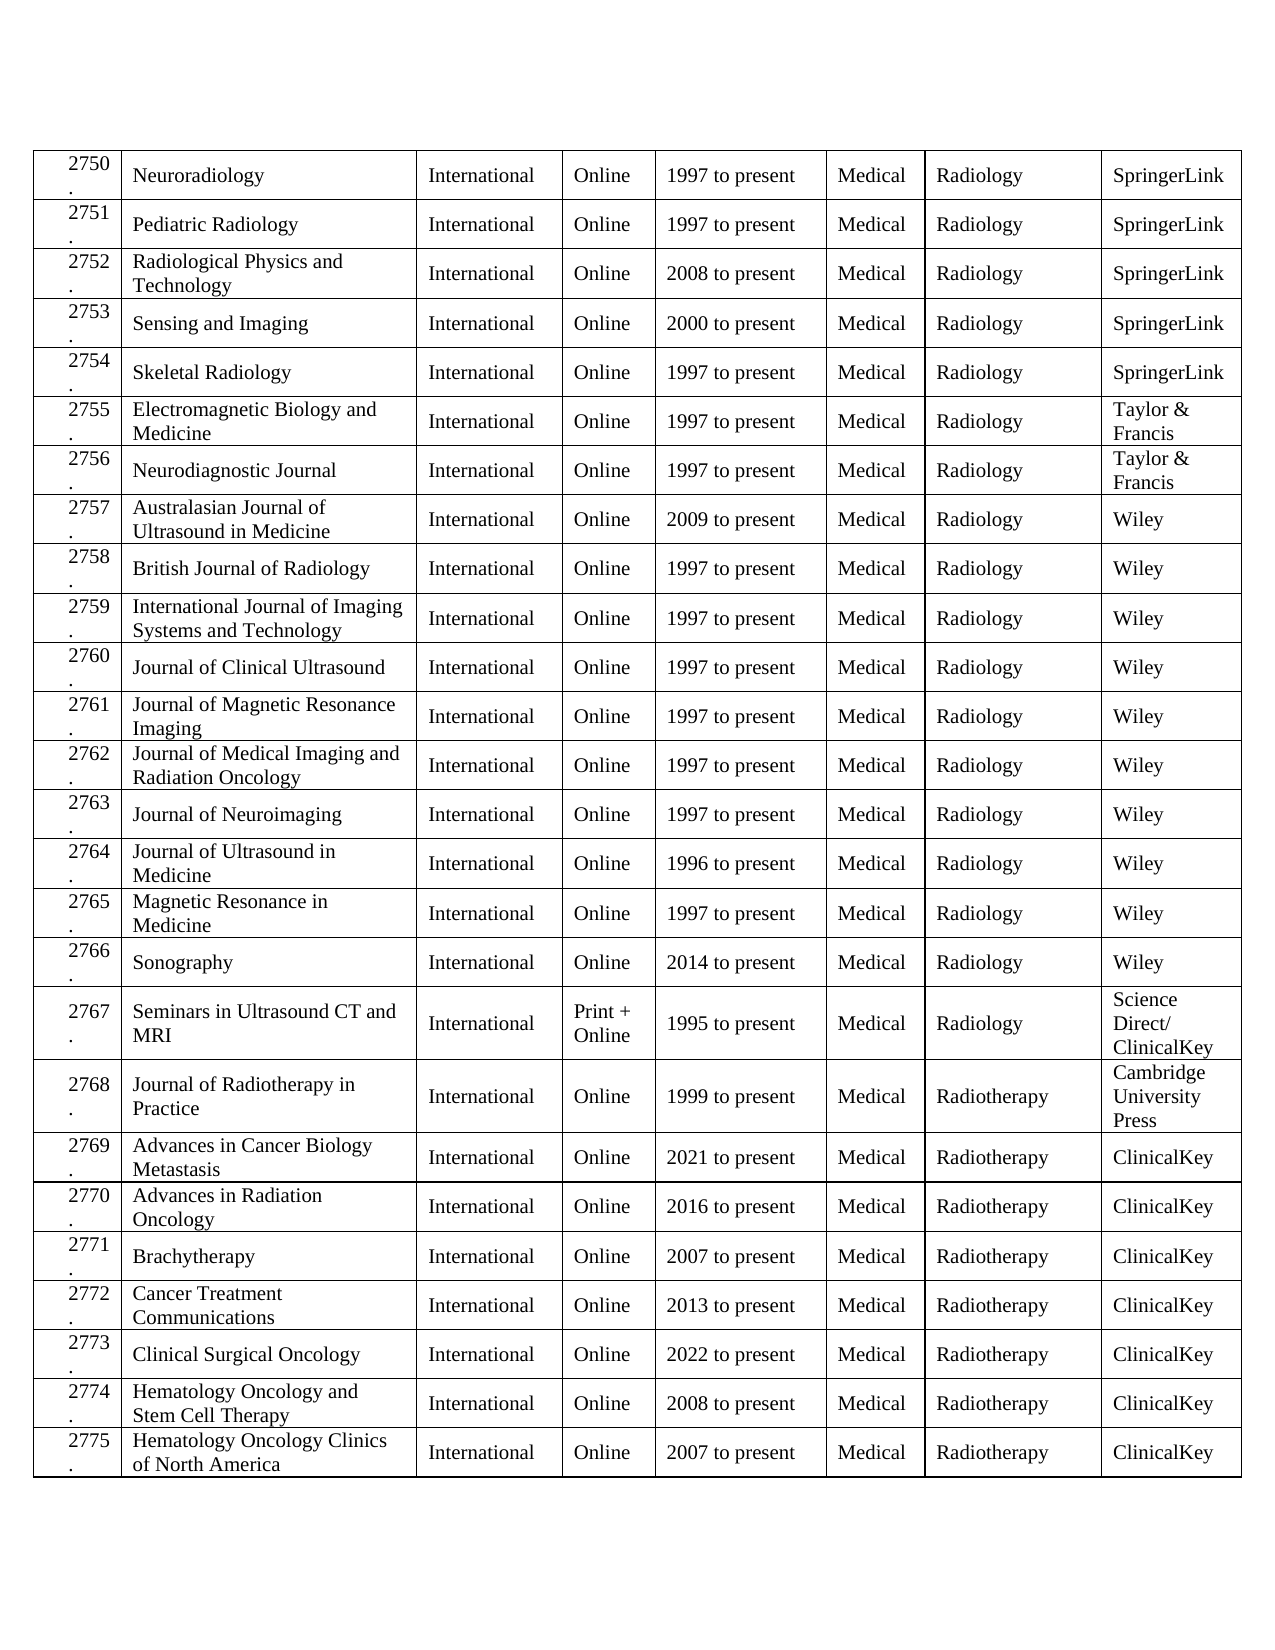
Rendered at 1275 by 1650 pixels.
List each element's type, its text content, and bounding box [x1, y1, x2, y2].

table_cell International [417, 889, 562, 937]
table_cell International [417, 741, 562, 789]
table_cell Medical [827, 348, 924, 396]
table_cell Radiology [926, 594, 1101, 642]
table_cell Online [563, 1183, 655, 1231]
table_cell Journal of Neuroimaging [122, 790, 416, 838]
table_cell British Journal of Radiology [122, 544, 416, 592]
table_cell Taylor & Francis [1102, 397, 1241, 445]
table_cell Medical [827, 889, 924, 937]
table_cell Online [563, 741, 655, 789]
table_cell International [417, 1060, 562, 1132]
table_cell Online [563, 1428, 655, 1476]
table_cell Print + Online [563, 987, 655, 1059]
table_cell Hematology Oncology Clinics of North America [122, 1428, 416, 1476]
table_cell Medical [827, 299, 924, 347]
table_cell Radiology [926, 938, 1101, 986]
table_cell Medical [827, 643, 924, 691]
table_cell Radiology [926, 544, 1101, 592]
table_cell [34, 987, 121, 1059]
table_cell International [417, 299, 562, 347]
table_cell Radiology [926, 495, 1101, 543]
table_cell Clinical Surgical Oncology [122, 1330, 416, 1378]
table_cell Online [563, 1060, 655, 1132]
table_cell Online [563, 594, 655, 642]
table_cell Online [563, 790, 655, 838]
table_cell Medical [827, 446, 924, 494]
table_cell Wiley [1102, 790, 1241, 838]
table_cell Medical [827, 1060, 924, 1132]
table_cell [34, 249, 121, 297]
table_cell Advances in Radiation Oncology [122, 1183, 416, 1231]
table_cell Advances in Cancer Biology Metastasis [122, 1133, 416, 1181]
table_cell Wiley [1102, 495, 1241, 543]
table_cell International [417, 643, 562, 691]
table_cell [34, 1060, 121, 1132]
table_cell International [417, 987, 562, 1059]
table_cell Online [563, 249, 655, 297]
table_cell Journal of Magnetic Resonance Imaging [122, 692, 416, 740]
table_cell ClinicalKey [1102, 1133, 1241, 1181]
table_cell [34, 1379, 121, 1427]
table_cell Wiley [1102, 544, 1241, 592]
table_cell International [417, 1330, 562, 1378]
table_cell ClinicalKey [1102, 1232, 1241, 1280]
table_cell Brachytherapy [122, 1232, 416, 1280]
table_cell Sensing and Imaging [122, 299, 416, 347]
table_cell Cambridge University Press [1102, 1060, 1241, 1132]
table_cell 1997 to present [656, 348, 826, 396]
table_cell [34, 200, 121, 248]
table_cell Radiology [926, 348, 1101, 396]
table_cell Medical [827, 495, 924, 543]
table_cell Online [563, 151, 655, 199]
table_cell [34, 1133, 121, 1181]
table_cell [34, 839, 121, 887]
table_cell Medical [827, 200, 924, 248]
table_cell Journal of Ultrasound in Medicine [122, 839, 416, 887]
table_cell [34, 692, 121, 740]
table_cell Medical [827, 397, 924, 445]
table_cell 2000 to present [656, 299, 826, 347]
table_cell International [417, 1281, 562, 1329]
table_cell Wiley [1102, 839, 1241, 887]
table_cell [34, 643, 121, 691]
table_cell [34, 495, 121, 543]
table_cell 2007 to present [656, 1232, 826, 1280]
table_cell International [417, 544, 562, 592]
table_cell 2016 to present [656, 1183, 826, 1231]
table_cell Wiley [1102, 643, 1241, 691]
table_cell 1997 to present [656, 151, 826, 199]
table_cell Wiley [1102, 741, 1241, 789]
table_cell Medical [827, 1330, 924, 1378]
table_cell Medical [827, 1428, 924, 1476]
table_cell International [417, 692, 562, 740]
table_cell Radiology [926, 741, 1101, 789]
table_cell Radiotherapy [926, 1379, 1101, 1427]
table_cell Radiology [926, 889, 1101, 937]
table_cell 1997 to present [656, 889, 826, 937]
table_cell Online [563, 692, 655, 740]
table_cell Science Direct/ ClinicalKey [1102, 987, 1241, 1059]
table_cell [34, 1281, 121, 1329]
table_cell Wiley [1102, 889, 1241, 937]
table_cell [34, 299, 121, 347]
table_cell Medical [827, 151, 924, 199]
table_cell 2008 to present [656, 1379, 826, 1427]
table_cell 1996 to present [656, 839, 826, 887]
table_cell 2022 to present [656, 1330, 826, 1378]
table_cell Seminars in Ultrasound CT and MRI [122, 987, 416, 1059]
table_cell SpringerLink [1102, 200, 1241, 248]
table_cell Online [563, 1133, 655, 1181]
table_cell Medical [827, 1232, 924, 1280]
table_cell Skeletal Radiology [122, 348, 416, 396]
table_cell Pediatric Radiology [122, 200, 416, 248]
table_cell Neurodiagnostic Journal [122, 446, 416, 494]
table_cell [34, 938, 121, 986]
table_cell [34, 1183, 121, 1231]
table_cell [34, 544, 121, 592]
table_cell Online [563, 495, 655, 543]
table_cell 1997 to present [656, 544, 826, 592]
table_cell Radiotherapy [926, 1428, 1101, 1476]
table_cell ClinicalKey [1102, 1183, 1241, 1231]
table_cell Online [563, 1330, 655, 1378]
table_cell 1997 to present [656, 790, 826, 838]
table_cell International [417, 151, 562, 199]
table_cell [34, 446, 121, 494]
table_cell [34, 348, 121, 396]
table_cell International [417, 1428, 562, 1476]
table_cell 1997 to present [656, 741, 826, 789]
table_cell SpringerLink [1102, 151, 1241, 199]
table_cell Online [563, 446, 655, 494]
table_cell 1997 to present [656, 397, 826, 445]
table_cell Journal of Clinical Ultrasound [122, 643, 416, 691]
table_cell International [417, 200, 562, 248]
table_cell Electromagnetic Biology and Medicine [122, 397, 416, 445]
table_cell Wiley [1102, 938, 1241, 986]
table_cell International [417, 1133, 562, 1181]
table_cell Radiotherapy [926, 1060, 1101, 1132]
table_cell Journal of Medical Imaging and Radiation Oncology [122, 741, 416, 789]
table_cell 2021 to present [656, 1133, 826, 1181]
table_cell Radiology [926, 839, 1101, 887]
table_cell Online [563, 348, 655, 396]
table_cell Taylor & Francis [1102, 446, 1241, 494]
table_cell Radiological Physics and Technology [122, 249, 416, 297]
table_cell Radiotherapy [926, 1232, 1101, 1280]
table_cell [34, 790, 121, 838]
table_cell [34, 1428, 121, 1476]
table_cell Radiotherapy [926, 1281, 1101, 1329]
table_cell Radiology [926, 692, 1101, 740]
table_cell Online [563, 200, 655, 248]
table_cell Wiley [1102, 692, 1241, 740]
table_cell 1997 to present [656, 200, 826, 248]
table_cell [34, 397, 121, 445]
table_cell Wiley [1102, 594, 1241, 642]
table_cell Medical [827, 692, 924, 740]
table_cell Medical [827, 790, 924, 838]
table_cell Medical [827, 594, 924, 642]
table_cell Online [563, 397, 655, 445]
table_cell Sonography [122, 938, 416, 986]
table_cell Radiology [926, 987, 1101, 1059]
table_cell Radiology [926, 790, 1101, 838]
table_cell [34, 1232, 121, 1280]
table_cell International [417, 839, 562, 887]
table_cell 1997 to present [656, 594, 826, 642]
table_cell Radiology [926, 200, 1101, 248]
table_cell International [417, 1232, 562, 1280]
table_cell 1997 to present [656, 692, 826, 740]
table_cell International [417, 1183, 562, 1231]
table_cell Online [563, 1379, 655, 1427]
table_cell ClinicalKey [1102, 1330, 1241, 1378]
table_cell Neuroradiology [122, 151, 416, 199]
table_cell SpringerLink [1102, 299, 1241, 347]
table_cell International [417, 397, 562, 445]
table_cell Medical [827, 1133, 924, 1181]
table_cell Radiotherapy [926, 1330, 1101, 1378]
table_cell 2014 to present [656, 938, 826, 986]
table_cell 2008 to present [656, 249, 826, 297]
table_cell Medical [827, 839, 924, 887]
table_cell [34, 594, 121, 642]
table_cell International [417, 446, 562, 494]
table_cell Online [563, 938, 655, 986]
table_cell ClinicalKey [1102, 1281, 1241, 1329]
table_cell [34, 151, 121, 199]
table_cell Medical [827, 1379, 924, 1427]
table_cell Medical [827, 544, 924, 592]
table_cell International [417, 1379, 562, 1427]
table_cell Magnetic Resonance in Medicine [122, 889, 416, 937]
table_cell Cancer Treatment Communications [122, 1281, 416, 1329]
table_cell Medical [827, 1281, 924, 1329]
table_cell 1999 to present [656, 1060, 826, 1132]
table_cell International [417, 790, 562, 838]
table_cell Medical [827, 987, 924, 1059]
table_cell SpringerLink [1102, 348, 1241, 396]
table_cell Medical [827, 741, 924, 789]
table_cell 2009 to present [656, 495, 826, 543]
table_cell Medical [827, 1183, 924, 1231]
table_cell SpringerLink [1102, 249, 1241, 297]
table_cell Online [563, 299, 655, 347]
table_cell Radiology [926, 446, 1101, 494]
table_cell 2007 to present [656, 1428, 826, 1476]
table_cell Online [563, 1281, 655, 1329]
table_cell International [417, 348, 562, 396]
table_cell Australasian Journal of Ultrasound in Medicine [122, 495, 416, 543]
table_cell Medical [827, 249, 924, 297]
table_cell Online [563, 643, 655, 691]
table_cell Radiology [926, 249, 1101, 297]
table_cell Radiology [926, 151, 1101, 199]
table_cell Online [563, 544, 655, 592]
table_cell ClinicalKey [1102, 1428, 1241, 1476]
table_cell International [417, 594, 562, 642]
table_cell Radiotherapy [926, 1133, 1101, 1181]
table_cell [34, 1330, 121, 1378]
table_cell [34, 741, 121, 789]
table_cell Online [563, 889, 655, 937]
table_cell Hematology Oncology and Stem Cell Therapy [122, 1379, 416, 1427]
table_cell 1997 to present [656, 446, 826, 494]
table_cell Medical [827, 938, 924, 986]
table_cell ClinicalKey [1102, 1379, 1241, 1427]
table_cell 1995 to present [656, 987, 826, 1059]
table_cell Radiotherapy [926, 1183, 1101, 1231]
table_cell Journal of Radiotherapy in Practice [122, 1060, 416, 1132]
table_cell Radiology [926, 299, 1101, 347]
table_cell 1997 to present [656, 643, 826, 691]
table_cell International [417, 938, 562, 986]
table_cell [34, 889, 121, 937]
table_cell Online [563, 839, 655, 887]
table_cell International Journal of Imaging Systems and Technology [122, 594, 416, 642]
table_cell Radiology [926, 643, 1101, 691]
table_cell 2013 to present [656, 1281, 826, 1329]
table_cell Online [563, 1232, 655, 1280]
table_cell International [417, 249, 562, 297]
table_cell Radiology [926, 397, 1101, 445]
table_cell International [417, 495, 562, 543]
